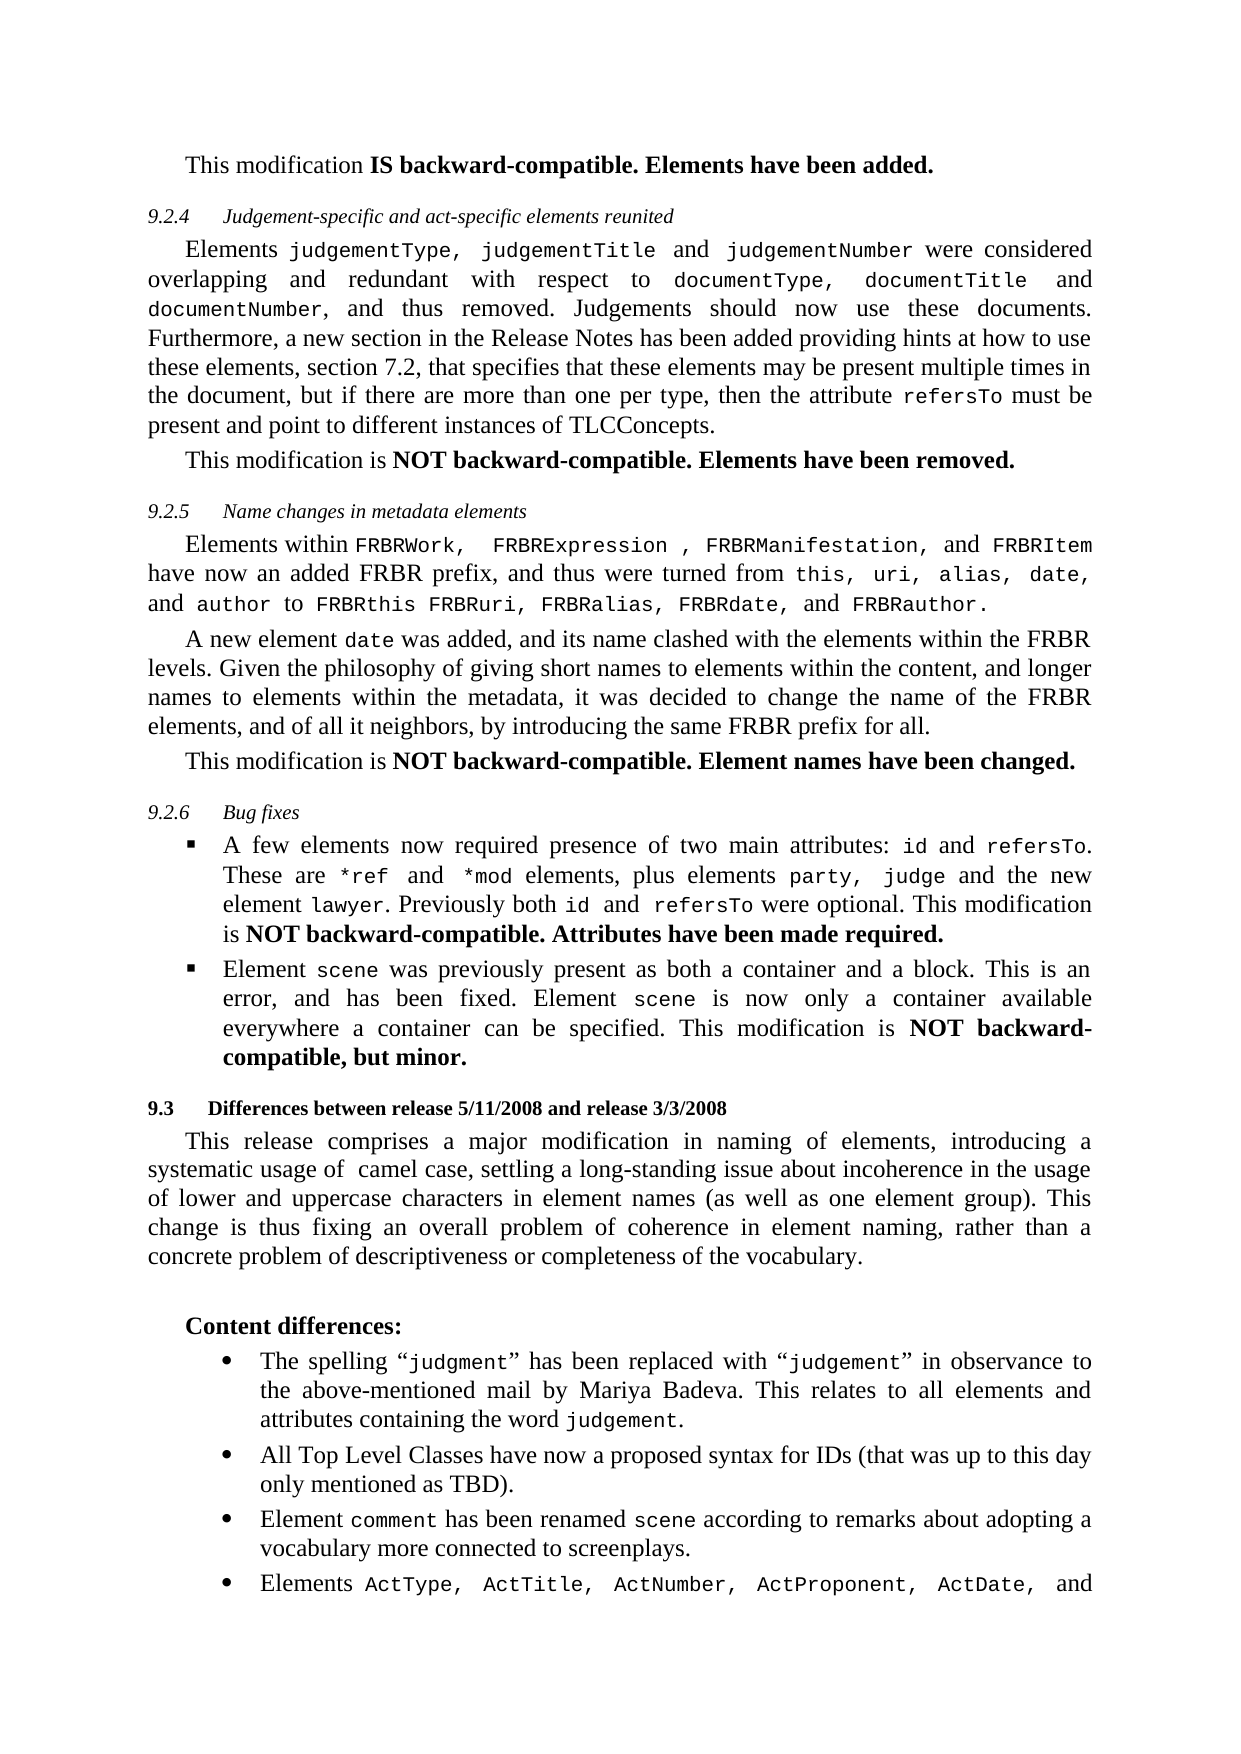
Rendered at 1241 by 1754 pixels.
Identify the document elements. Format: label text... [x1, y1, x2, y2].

list Elements ActType, ActTitle, ActNumber, ActProponent, ActDate, and [222, 1568, 1092, 1598]
subtitle Judgement-specific and act-specific elements reunited [148, 204, 1092, 228]
text This modification is NOT backward-compatible. Elements have been removed. [148, 445, 1092, 474]
list Element comment has been renamed scene according to remarks about adopting a vocabulary more connected to screenplays. [222, 1504, 1092, 1562]
list All Top Level Classes have now a proposed syntax for IDs (that was up to this day only mentioned as TBD). [222, 1440, 1092, 1497]
subtitle Bug fixes [148, 800, 1092, 824]
subtitle Differences between release 5/11/2008 and release 3/3/2008 [148, 1096, 1092, 1119]
text Content differences: [148, 1311, 1092, 1339]
list The spelling “judgment” has been replaced with “judgement” in observance to the above-mentioned mail by Mariya Badeva. This relates to all elements and attributes containing the word judgement. [222, 1346, 1092, 1434]
text This modification is NOT backward-compatible. Element names have been changed. [148, 746, 1092, 775]
subtitle Name changes in metadata elements [148, 499, 1092, 523]
text Elements judgementType, judgementTitle and judgementNumber were considered overlapping and redundant with respect to documentType, documentTitle and documentNumber, and thus removed. Judgements should now use these documents. Furthermore, a new section in the Release Notes has been added providing hints at how to use these elements, section 7.2, that specifies that these elements may be present multiple times in the document, but if there are more than one per type, then the attribute refersTo must be present and point to different instances of TLCConcepts. [148, 234, 1092, 439]
list A few elements now required presence of two main attributes: id and refersTo. These are *ref and *mod elements, plus elements party, judge and the new element lawyer. Previously both id and refersTo were optional. This modification is NOT backward-compatible. Attributes have been made required. [185, 830, 1092, 948]
text A new element date was added, and its name clashed with the elements within the FRBR levels. Given the philosophy of giving short names to elements within the content, and longer names to elements within the metadata, it was decided to change the name of the FRBR elements, and of all it neighbors, by introducing the same FRBR prefix for all. [148, 624, 1092, 740]
text This release comprises a major modification in naming of elements, introducing a systematic usage of camel case, settling a long-standing issue about incoherence in the usage of lower and uppercase characters in element names (as well as one element group). This change is thus fixing an overall problem of coherence in element naming, rather than a concrete problem of descriptiveness or completeness of the vocabulary. [148, 1126, 1092, 1269]
list Element scene was previously present as both a container and a block. This is an error, and has been fixed. Element scene is now only a container available everywhere a container can be specified. This modification is NOT backward-compatible, but minor. [185, 954, 1092, 1071]
text Elements within FRBRWork, FRBRExpression , FRBRManifestation, and FRBRItem have now an added FRBR prefix, and thus were turned from this, uri, alias, date, and author to FRBRthis FRBRuri, FRBRalias, FRBRdate, and FRBRauthor. [148, 529, 1092, 618]
text This modification IS backward-compatible. Elements have been added. [148, 150, 1092, 179]
